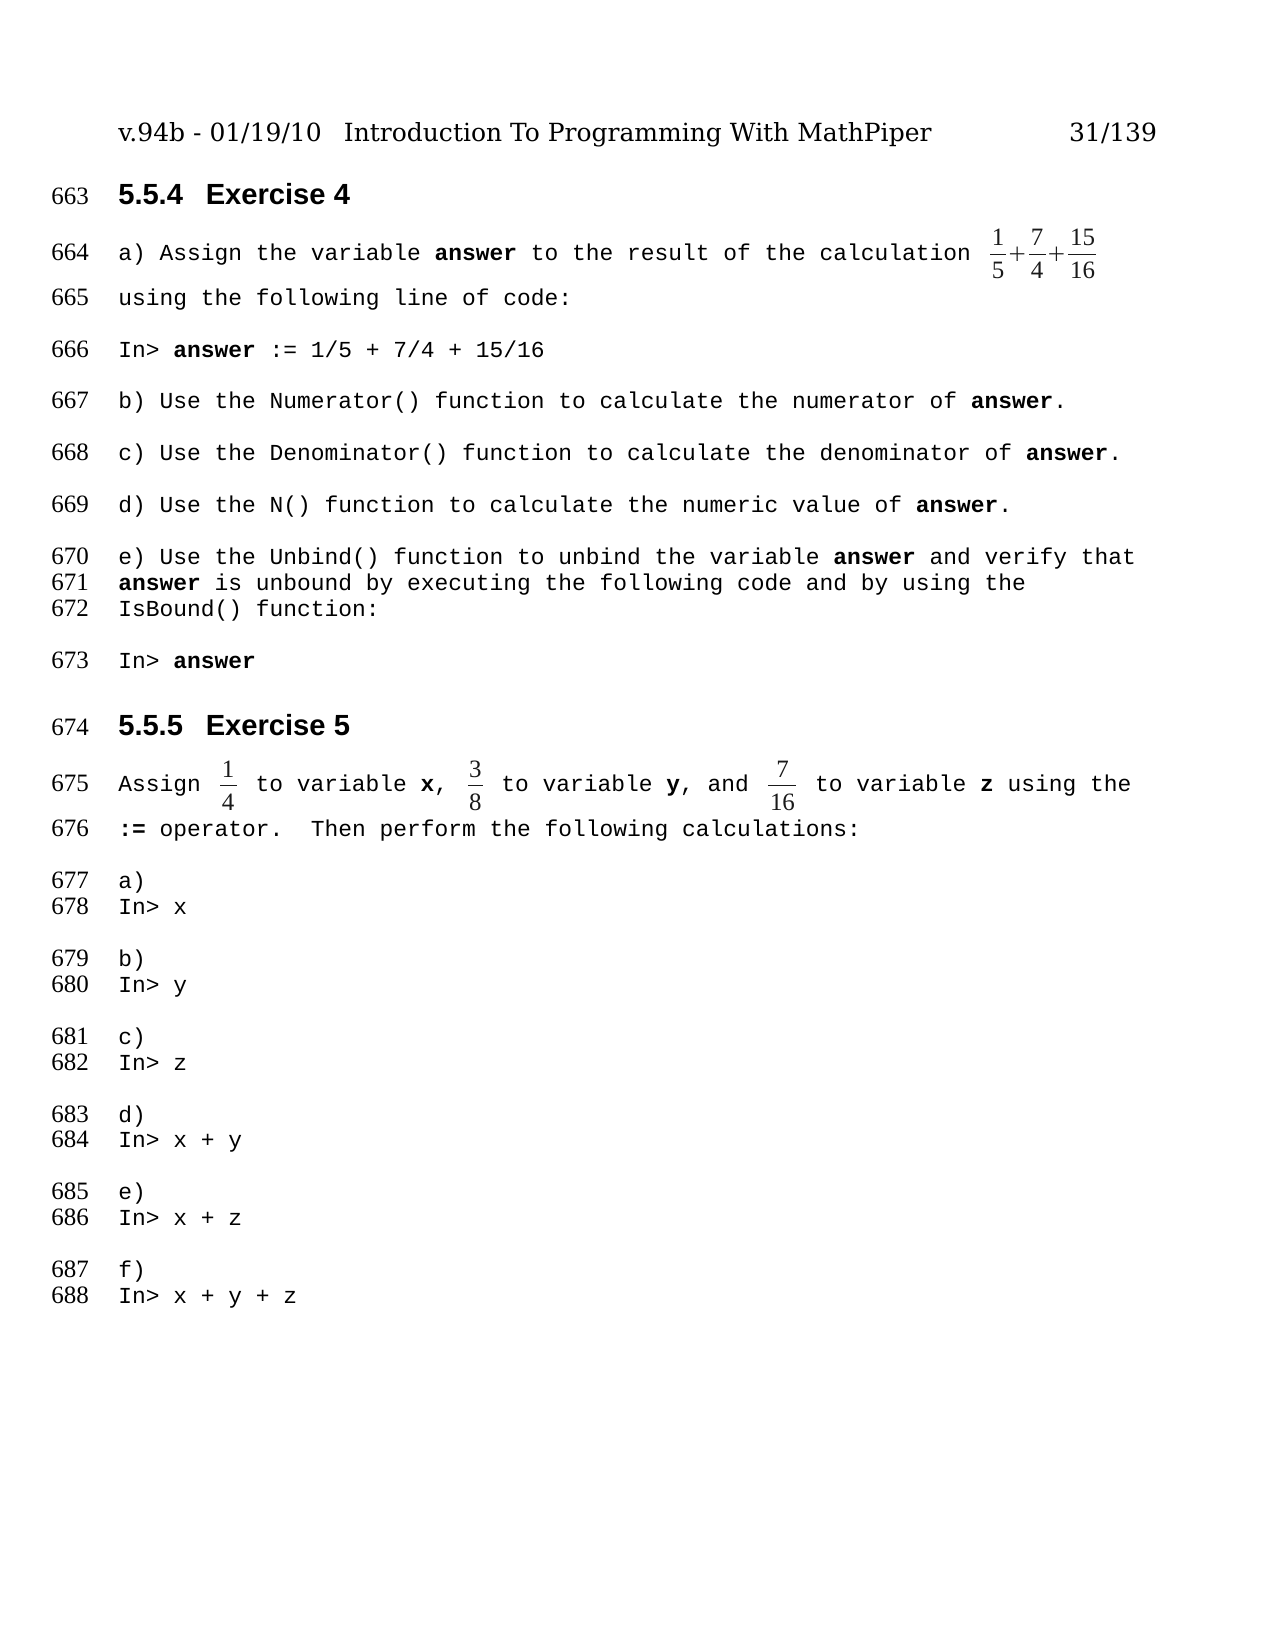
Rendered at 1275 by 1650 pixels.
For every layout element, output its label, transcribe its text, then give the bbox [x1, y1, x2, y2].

text f) [118, 1258, 1157, 1284]
text b) Use the Numerator() function to calculate the numerator of answer. [118, 390, 1157, 416]
text c) [118, 1025, 1157, 1051]
text e) [118, 1181, 1157, 1207]
text Assignto variable x,to variable y, andto variable z using the := operator. Then perform the following calculations: [118, 754, 1157, 843]
text c) Use the Denominator() function to calculate the denominator of answer. [118, 442, 1157, 468]
text In> z [118, 1051, 1157, 1077]
subtitle Exercise 4 [118, 177, 1157, 210]
text In> x + y [118, 1129, 1157, 1155]
subtitle Exercise 5 [118, 708, 1157, 742]
text b) [118, 947, 1157, 973]
text In> x + y + z [118, 1284, 1157, 1310]
text In> answer := 1/5 + 7/4 + 15/16 [118, 338, 1157, 364]
text a) [118, 869, 1157, 895]
text e) Use the Unbind() function to unbind the variable answer and verify that answer is unbound by executing the following code and by using the IsBound() function: [118, 546, 1157, 623]
text In> answer [118, 649, 1157, 675]
text In> x [118, 895, 1157, 921]
text d) Use the N() function to calculate the numeric value of answer. [118, 494, 1157, 519]
text In> x + z [118, 1207, 1157, 1233]
text d) [118, 1103, 1157, 1129]
text a) Assign the variable answer to the result of the calculationusing the following line of code: [118, 222, 1157, 312]
text In> y [118, 973, 1157, 999]
